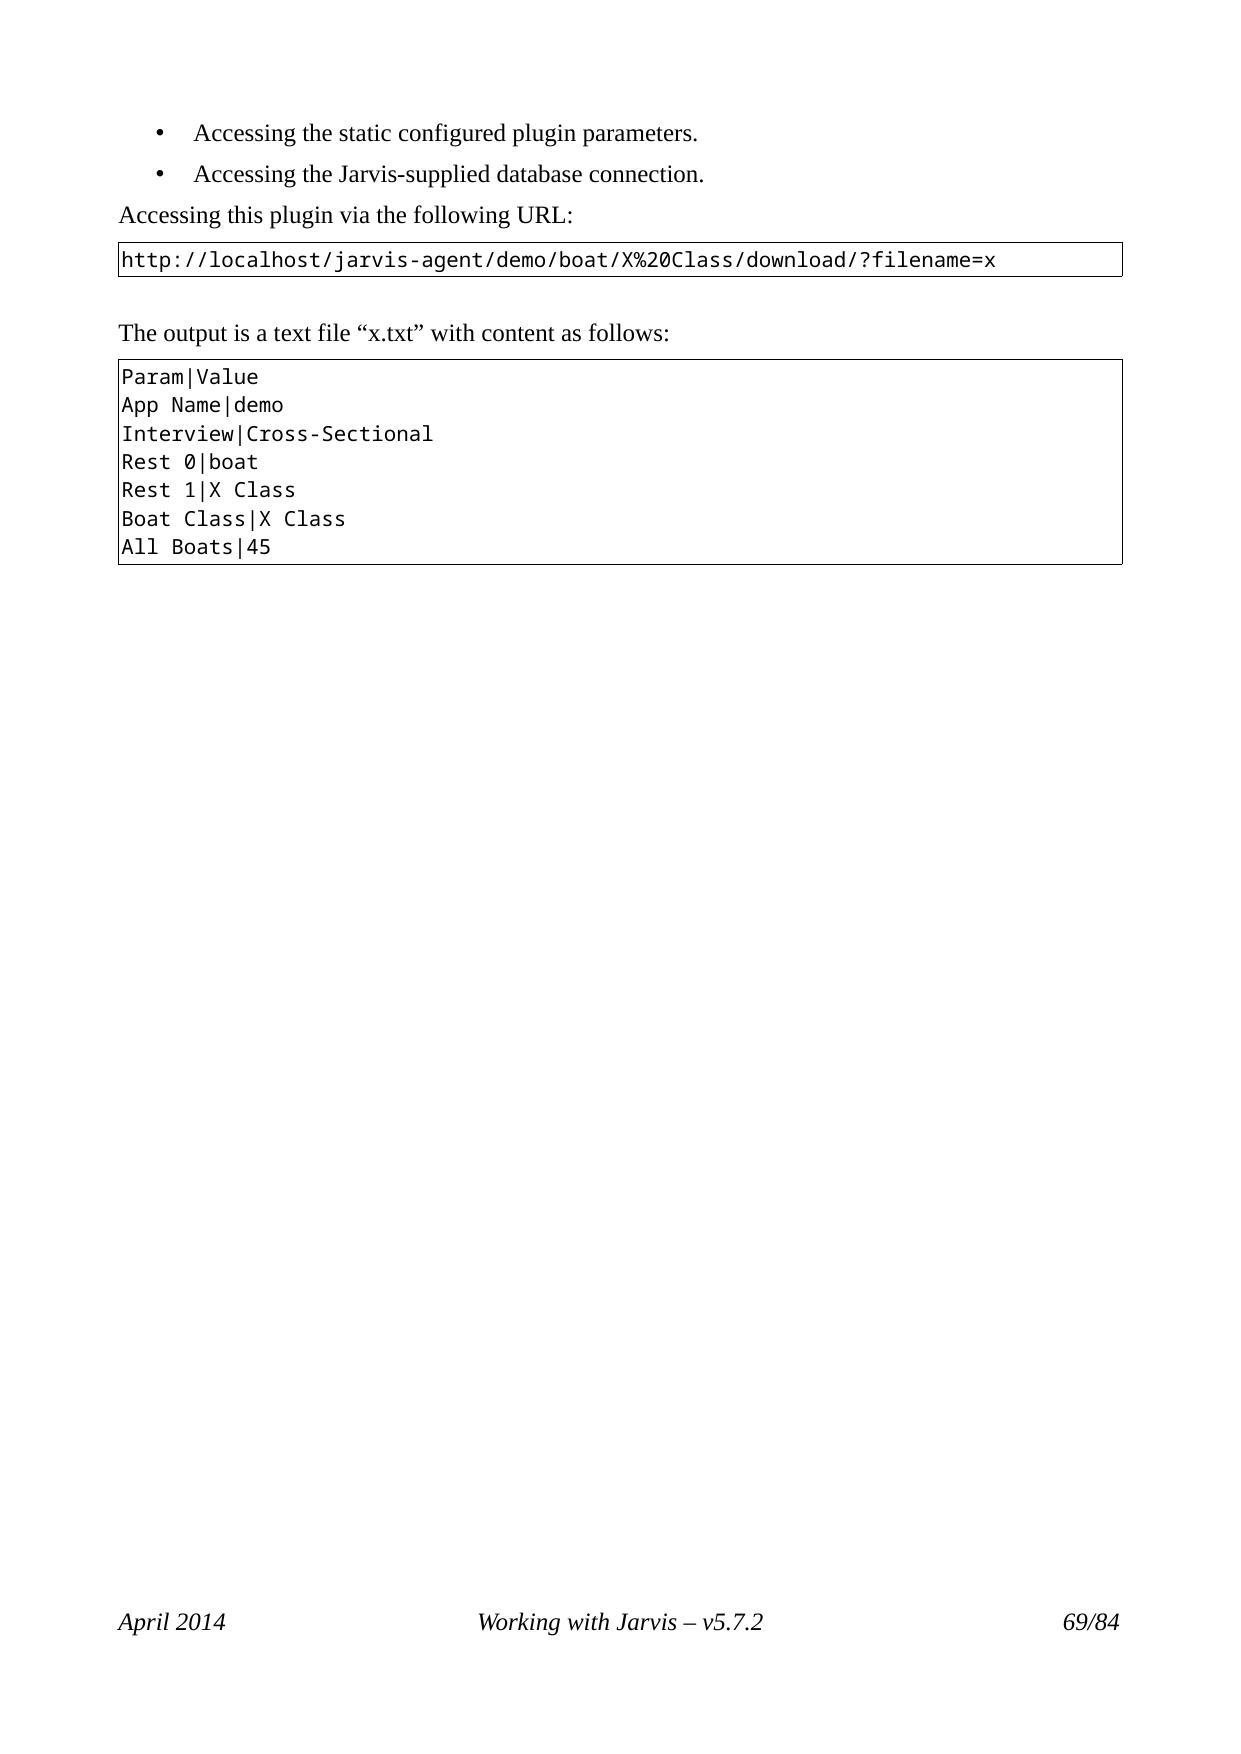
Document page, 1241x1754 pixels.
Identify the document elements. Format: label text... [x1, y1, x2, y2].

text All Boats|45 [119, 529, 1122, 564]
text Rest 0|boat [119, 444, 1122, 473]
list Accessing the static configured plugin parameters. [156, 118, 1122, 147]
text The output is a text file “x.txt” with content as follows: [118, 318, 1122, 346]
list Accessing the Jarvis-supplied database connection. [156, 159, 1122, 188]
text Interview|Cross-Sectional [119, 416, 1122, 444]
text App Name|demo [119, 387, 1122, 416]
text Rest 1|X Class [119, 473, 1122, 501]
text Param|Value [119, 360, 1122, 387]
text Accessing this plugin via the following URL: [118, 201, 1122, 229]
text http://localhost/jarvis-agent/demo/boat/X%20Class/download/?filename=x [119, 243, 1122, 276]
text Boat Class|X Class [119, 501, 1122, 529]
